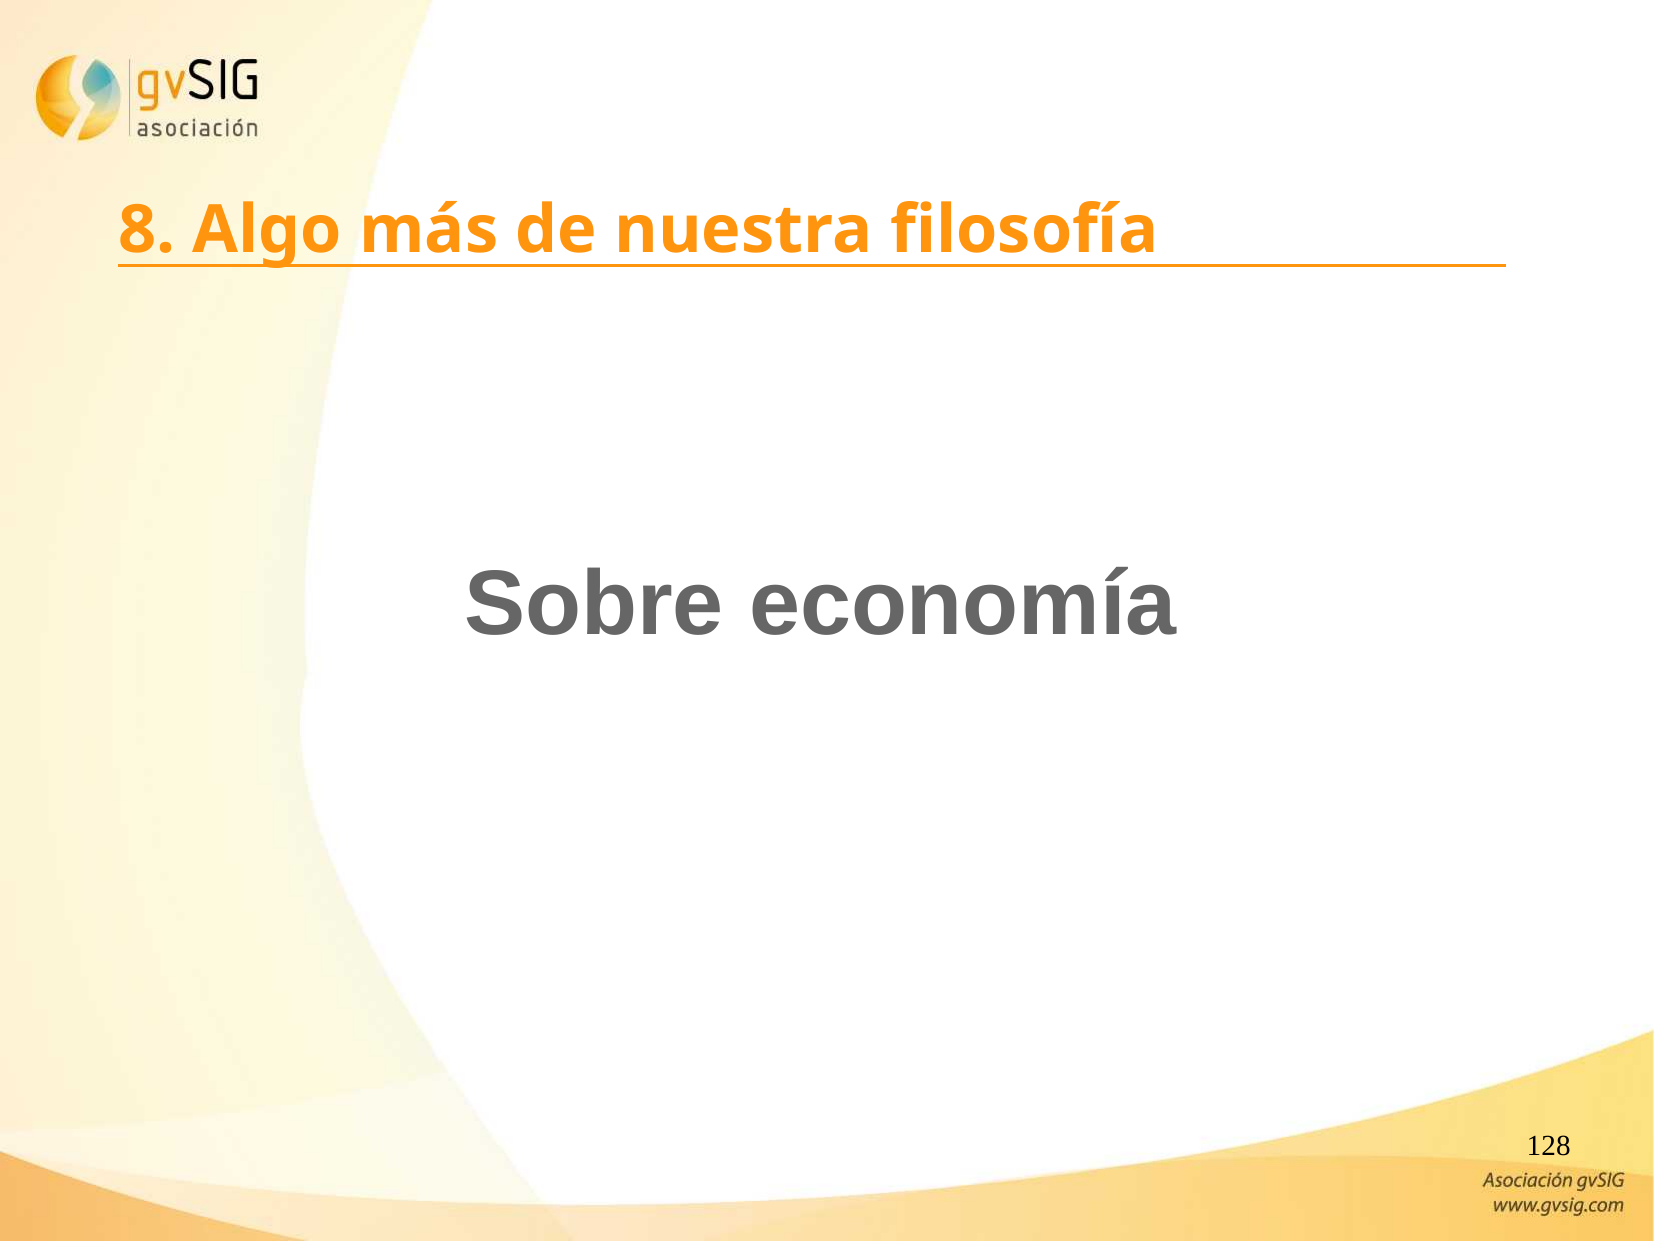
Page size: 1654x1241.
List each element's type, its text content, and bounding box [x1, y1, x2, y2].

text_box Sobre economía [112, 544, 1530, 662]
title 8. Algo más de nuestra filosofía [118, 177, 1607, 276]
picture [0, 0, 1654, 1241]
